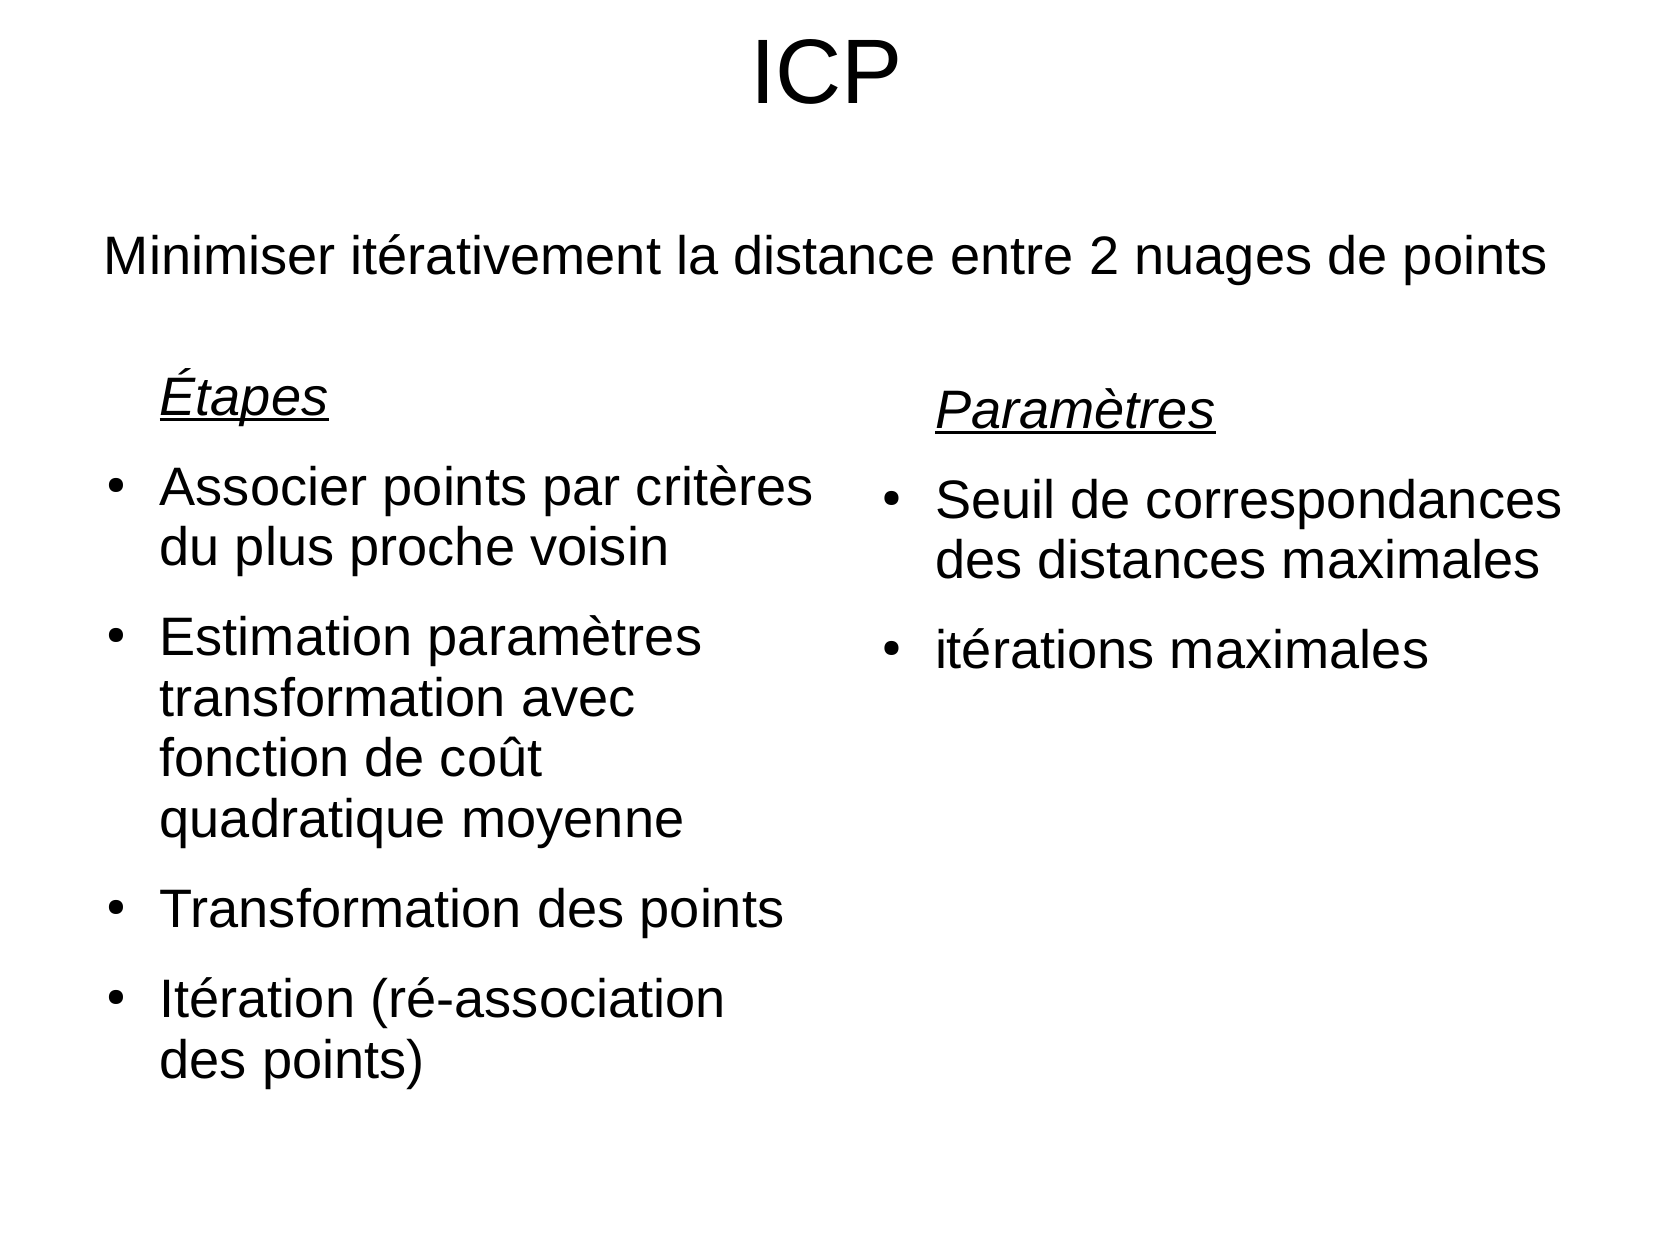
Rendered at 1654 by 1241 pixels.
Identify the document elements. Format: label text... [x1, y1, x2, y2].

list Étapes Associer points par critères du plus proche voisin Estimation paramètres transformation avec fonction de coût quadratique moyenne Transformation des points Itération (ré-association des points) [88, 366, 815, 1086]
title ICP Minimiser itérativement la distance entre 2 nuages de points [82, 20, 1571, 286]
list Paramètres Seuil de correspondances des distances maximales itérations maximales [864, 379, 1591, 1099]
